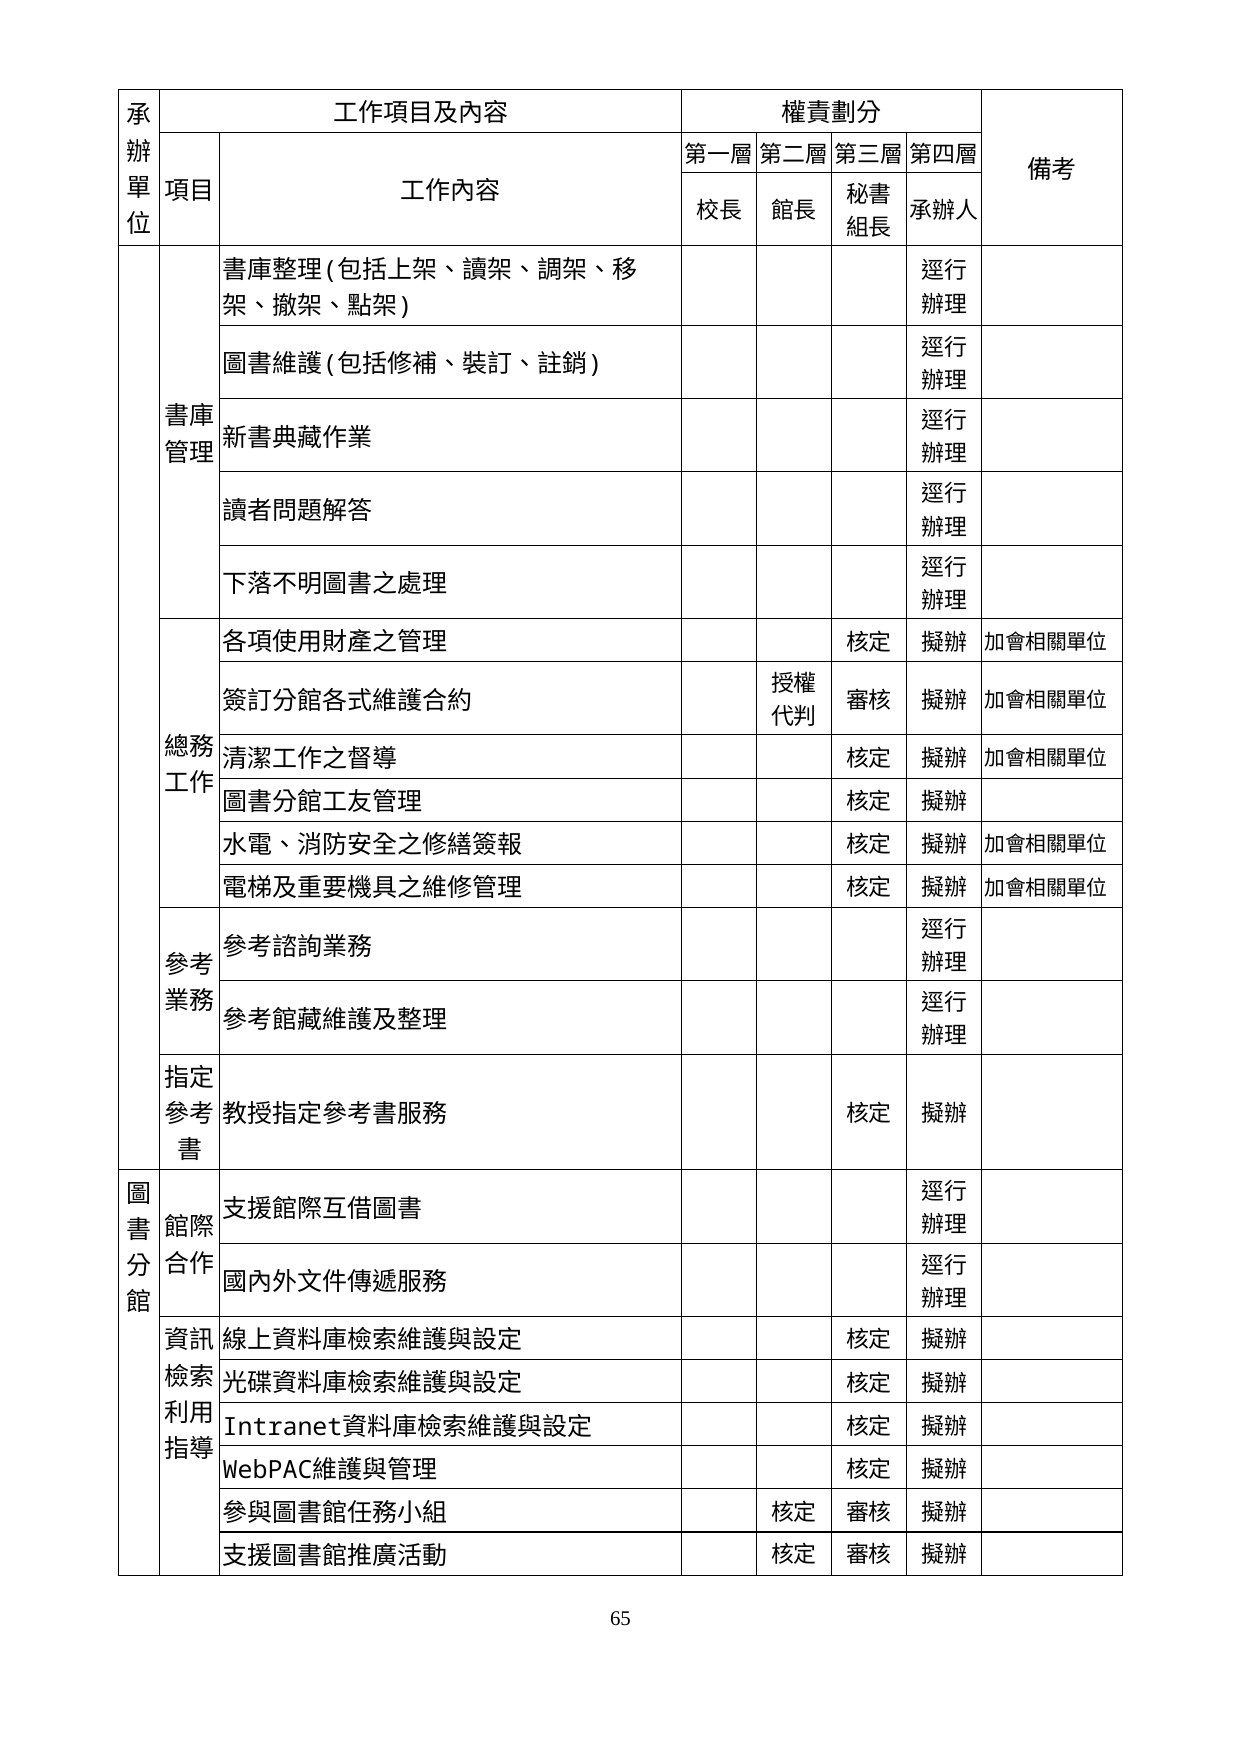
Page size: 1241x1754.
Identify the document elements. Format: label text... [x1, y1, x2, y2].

table_cell 書庫整理(包括上架、讀架、調架、移架、撤架、點架) [220, 246, 681, 324]
table_cell 圖書分館工友管理 [220, 779, 681, 821]
table_cell [982, 1244, 1122, 1316]
table_cell [982, 1403, 1122, 1445]
table_cell 核定 [757, 1489, 831, 1531]
table_cell 支援館際互借圖書 [220, 1170, 681, 1242]
table_cell 逕行 辦理 [907, 472, 981, 544]
table_cell [757, 735, 831, 777]
table_cell [682, 1446, 756, 1488]
table_cell [757, 246, 831, 324]
table_cell 參與圖書館任務小組 [220, 1489, 681, 1531]
table_cell [982, 1170, 1122, 1242]
table_cell [682, 472, 756, 544]
table_cell 逕行 辦理 [907, 908, 981, 980]
table_cell 第一層 [682, 133, 756, 172]
table_cell 逕行 辦理 [907, 326, 981, 398]
table_cell [682, 326, 756, 398]
table_cell [757, 822, 831, 864]
table_cell 授權 代判 [757, 662, 831, 734]
table_cell 清潔工作之督導 [220, 735, 681, 777]
table_cell 各項使用財產之管理 [220, 619, 681, 661]
table_cell 館長 [757, 173, 831, 245]
table_cell 總務工作 [160, 619, 219, 907]
table_cell [832, 908, 906, 980]
table_cell 新書典藏作業 [220, 399, 681, 471]
table_cell [682, 1533, 756, 1574]
table_cell [982, 546, 1122, 618]
table_cell [757, 908, 831, 980]
table_cell [757, 981, 831, 1053]
table_cell [682, 1055, 756, 1169]
table_header 工作項目及內容 [160, 90, 681, 132]
table_cell 逕行 辦理 [907, 246, 981, 324]
table_cell [982, 908, 1122, 980]
table_cell [757, 1403, 831, 1445]
table_cell 加會相關單位 [982, 865, 1122, 907]
table_cell 核定 [832, 1055, 906, 1169]
table_cell 書庫管理 [160, 246, 219, 618]
table_cell 擬辦 [907, 1403, 981, 1445]
table_cell [682, 546, 756, 618]
table_header 備考 [982, 90, 1122, 245]
table_cell 逕行 辦理 [907, 1170, 981, 1242]
table_cell 逕行 辦理 [907, 1244, 981, 1316]
table_cell 下落不明圖書之處理 [220, 546, 681, 618]
table_cell [982, 246, 1122, 324]
table_cell 審核 [832, 1533, 906, 1574]
table_cell 核定 [832, 619, 906, 661]
table_cell [757, 619, 831, 661]
table_cell [832, 546, 906, 618]
table_cell [682, 246, 756, 324]
table_cell 擬辦 [907, 822, 981, 864]
table_cell 逕行 辦理 [907, 981, 981, 1053]
table_cell [982, 472, 1122, 544]
table_cell [757, 1170, 831, 1242]
table_cell [832, 399, 906, 471]
table_cell [982, 1317, 1122, 1359]
table_cell 承辦人 [907, 173, 981, 245]
table_cell 逕行 辦理 [907, 546, 981, 618]
table_cell [757, 1446, 831, 1488]
table_cell [757, 1317, 831, 1359]
table_cell 核定 [757, 1533, 831, 1574]
table_cell 核定 [832, 1446, 906, 1488]
table_cell [682, 619, 756, 661]
table_cell 讀者問題解答 [220, 472, 681, 544]
table_cell [757, 326, 831, 398]
table_cell 審核 [832, 1489, 906, 1531]
table_cell [682, 908, 756, 980]
table_cell 加會相關單位 [982, 735, 1122, 777]
table_cell [682, 1317, 756, 1359]
table_cell [982, 1360, 1122, 1402]
table_cell 加會相關單位 [982, 822, 1122, 864]
table_cell [757, 546, 831, 618]
table_cell [757, 1244, 831, 1316]
table_cell 加會相關單位 [982, 662, 1122, 734]
table_cell [832, 472, 906, 544]
table_cell 工作內容 [220, 133, 681, 245]
table_cell 參考諮詢業務 [220, 908, 681, 980]
table_cell 擬辦 [907, 779, 981, 821]
table_cell 第三層 [832, 133, 906, 172]
table_cell 核定 [832, 865, 906, 907]
table_cell [832, 981, 906, 1053]
table_cell [757, 1055, 831, 1169]
table_cell [682, 399, 756, 471]
table_cell [119, 246, 159, 1169]
table_cell 國內外文件傳遞服務 [220, 1244, 681, 1316]
table_cell 館際合作 [160, 1170, 219, 1316]
table_cell 第四層 [907, 133, 981, 172]
table_header 權責劃分 [682, 90, 981, 132]
table_cell 擬辦 [907, 1360, 981, 1402]
table_cell 擬辦 [907, 865, 981, 907]
table_cell [682, 735, 756, 777]
table_cell 核定 [832, 1360, 906, 1402]
table_cell 校長 [682, 173, 756, 245]
table_cell 線上資料庫檢索維護與設定 [220, 1317, 681, 1359]
table_cell 圖書維護(包括修補、裝訂、註銷) [220, 326, 681, 398]
table_cell [982, 399, 1122, 471]
table_cell 擬辦 [907, 662, 981, 734]
table_header 承辦單位 [119, 90, 159, 245]
table_cell [682, 1244, 756, 1316]
table_cell [682, 822, 756, 864]
table_cell 光碟資料庫檢索維護與設定 [220, 1360, 681, 1402]
table_cell [682, 662, 756, 734]
table_cell 核定 [832, 735, 906, 777]
table_cell [982, 981, 1122, 1053]
table_cell [682, 1360, 756, 1402]
table_cell 圖書分館 [119, 1170, 159, 1574]
table_cell [682, 1489, 756, 1531]
table_cell 核定 [832, 779, 906, 821]
table_cell 項目 [160, 133, 219, 245]
table_cell [757, 865, 831, 907]
table_cell 簽訂分館各式維護合約 [220, 662, 681, 734]
table_cell 核定 [832, 1403, 906, 1445]
table_cell [682, 981, 756, 1053]
table_cell [682, 865, 756, 907]
table_cell [757, 1360, 831, 1402]
table_cell 加會相關單位 [982, 619, 1122, 661]
table_cell [982, 1446, 1122, 1488]
table_cell [982, 1489, 1122, 1531]
table_cell [832, 246, 906, 324]
table_cell [682, 1170, 756, 1242]
table_cell 審核 [832, 662, 906, 734]
table_cell Intranet資料庫檢索維護與設定 [220, 1403, 681, 1445]
table_cell 擬辦 [907, 1055, 981, 1169]
table_cell [682, 779, 756, 821]
table_cell [832, 1170, 906, 1242]
table_cell 電梯及重要機具之維修管理 [220, 865, 681, 907]
table_cell [757, 399, 831, 471]
table_cell 擬辦 [907, 735, 981, 777]
table_cell [757, 472, 831, 544]
table_cell 擬辦 [907, 1533, 981, 1574]
table_cell 水電、消防安全之修繕簽報 [220, 822, 681, 864]
table_cell [757, 779, 831, 821]
table_cell 逕行 辦理 [907, 399, 981, 471]
table_cell 參考業務 [160, 908, 219, 1053]
table_cell [832, 326, 906, 398]
table_cell 教授指定參考書服務 [220, 1055, 681, 1169]
table_cell 參考館藏維護及整理 [220, 981, 681, 1053]
table_cell 支援圖書館推廣活動 [220, 1533, 681, 1574]
table_cell 指定參考書 [160, 1055, 219, 1169]
table_cell WebPAC維護與管理 [220, 1446, 681, 1488]
table_cell 擬辦 [907, 1317, 981, 1359]
table_cell 擬辦 [907, 1446, 981, 1488]
table_cell 擬辦 [907, 619, 981, 661]
table_cell [682, 1403, 756, 1445]
table_cell 第二層 [757, 133, 831, 172]
table_cell 擬辦 [907, 1489, 981, 1531]
table_cell [982, 1055, 1122, 1169]
table_cell 資訊檢索利用指導 [160, 1317, 219, 1574]
table_cell [832, 1244, 906, 1316]
table_cell [982, 779, 1122, 821]
table_cell [982, 326, 1122, 398]
table_cell 核定 [832, 822, 906, 864]
table_cell [982, 1533, 1122, 1574]
table_cell 核定 [832, 1317, 906, 1359]
table_cell 秘書 組長 [832, 173, 906, 245]
